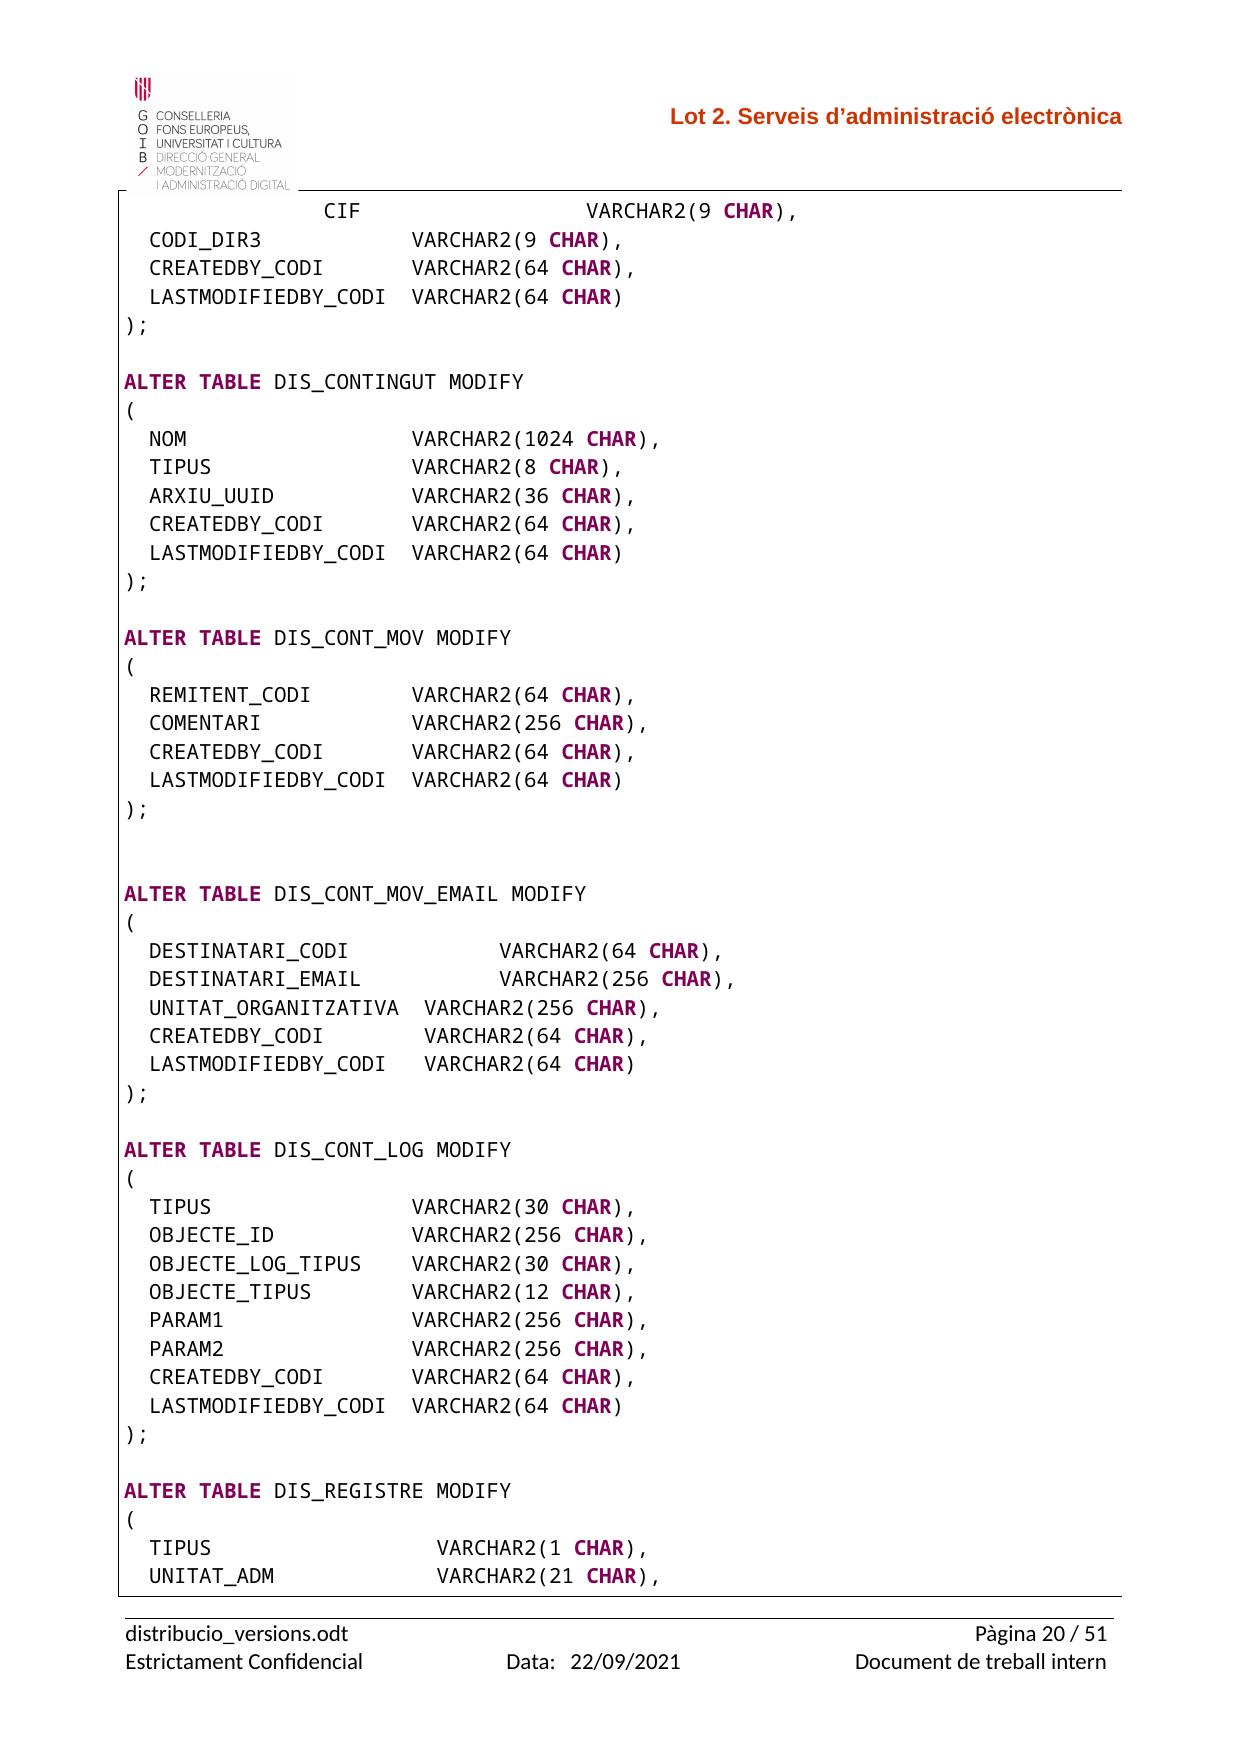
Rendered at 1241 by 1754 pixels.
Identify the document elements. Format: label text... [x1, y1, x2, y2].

table_header CIF VARCHAR2(9 CHAR), CODI_DIR3 VARCHAR2(9 CHAR), CREATEDBY_CODI VARCHAR2(64 CHAR), LASTMODIFIEDBY_CODI VARCHAR2(64 CHAR) ); ALTER TABLE DIS_CONTINGUT MODIFY ( NOM VARCHAR2(1024 CHAR), TIPUS VARCHAR2(8 CHAR), ARXIU_UUID VARCHAR2(36 CHAR), CREATEDBY_CODI VARCHAR2(64 CHAR), LASTMODIFIEDBY_CODI VARCHAR2(64 CHAR) ); ALTER TABLE DIS_CONT_MOV MODIFY ( REMITENT_CODI VARCHAR2(64 CHAR), COMENTARI VARCHAR2(256 CHAR), CREATEDBY_CODI VARCHAR2(64 CHAR), LASTMODIFIEDBY_CODI VARCHAR2(64 CHAR) ); ALTER TABLE DIS_CONT_MOV_EMAIL MODIFY ( DESTINATARI_CODI VARCHAR2(64 CHAR), DESTINATARI_EMAIL VARCHAR2(256 CHAR), UNITAT_ORGANITZATIVA VARCHAR2(256 CHAR), CREATEDBY_CODI VARCHAR2(64 CHAR), LASTMODIFIEDBY_CODI VARCHAR2(64 CHAR) ); ALTER TABLE DIS_CONT_LOG MODIFY ( TIPUS VARCHAR2(30 CHAR), OBJECTE_ID VARCHAR2(256 CHAR), OBJECTE_LOG_TIPUS VARCHAR2(30 CHAR), OBJECTE_TIPUS VARCHAR2(12 CHAR), PARAM1 VARCHAR2(256 CHAR), PARAM2 VARCHAR2(256 CHAR), CREATEDBY_CODI VARCHAR2(64 CHAR), LASTMODIFIEDBY_CODI VARCHAR2(64 CHAR) ); ALTER TABLE DIS_REGISTRE MODIFY ( TIPUS VARCHAR2(1 CHAR), UNITAT_ADM VARCHAR2(21 CHAR), [119, 191, 1122, 1596]
picture [126, 70, 299, 197]
